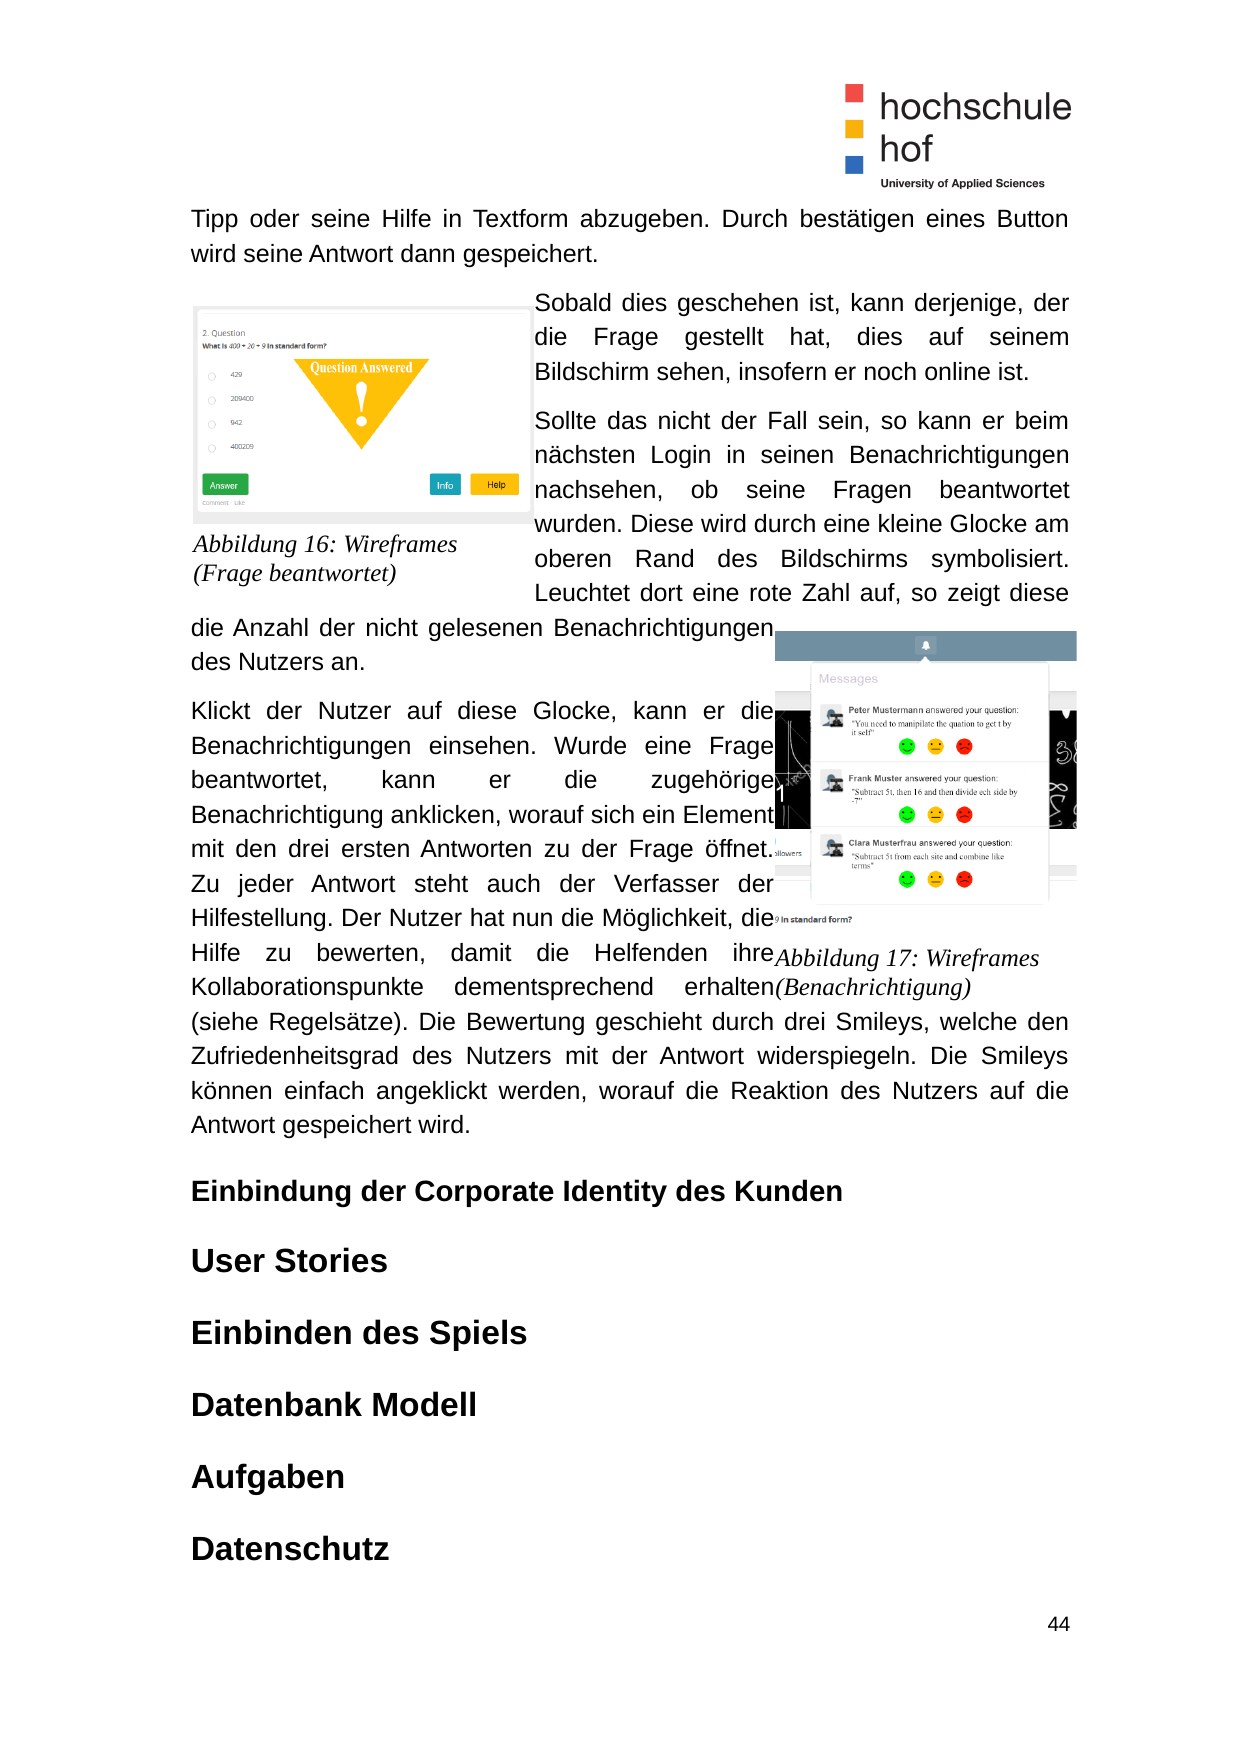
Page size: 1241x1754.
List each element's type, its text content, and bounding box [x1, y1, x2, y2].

text Sobald dies geschehen ist, kann derjenige, der die Frage gestellt hat, dies auf seinem Bildschirm sehen, insofern er noch online ist. [191, 288, 1070, 386]
text Abbildung 16: Wireframes (Frage beantwortet) [193, 524, 534, 587]
text Sollte das nicht der Fall sein, so kann er beim nächsten Login in seinen Benachrichtigungen nachsehen, ob seine Fragen beantwortet wurden. Diese wird durch eine kleine Glocke am oberen Rand des Bildschirms symbolisiert. Leuchtet dort eine rote Zahl auf, so zeigt diese die Anzahl der nicht gelesenen Benachrichtigungen des Nutzers an. [191, 406, 1077, 676]
subtitle Aufgaben [191, 1457, 1070, 1495]
text Abbildung 17: Wireframes (Benachrichtigung) [775, 938, 1077, 1001]
subtitle Einbindung der Corporate Identity des Kunden [191, 1174, 1070, 1207]
text Tipp oder seine Hilfe in Textform abzugeben. Durch bestätigen eines Button wird seine Antwort dann gespeichert. [191, 204, 1070, 268]
subtitle Datenbank Modell [191, 1385, 1070, 1423]
subtitle Einbinden des Spiels [191, 1313, 1070, 1351]
subtitle User Stories [191, 1241, 1070, 1279]
picture [844, 631, 1008, 938]
picture [234, 306, 456, 524]
subtitle Datenschutz [191, 1529, 1070, 1567]
text Klickt der Nutzer auf diese Glocke, kann er die Benachrichtigungen einsehen. Wurde eine Frage beantwortet, kann er die zugehörige Benachrichtigung anklicken, worauf sich ein Element mit den drei ersten Antworten zu der Frage öffnet. Zu jeder Antwort steht auch der Verfasser der Hilfestellung. Der Nutzer hat nun die Möglichkeit, die Hilfe zu bewerten, damit die Helfenden ihre Kollaborationspunkte dementsprechend erhalten (siehe Regelsätze). Die Bewertung geschieht durch drei Smileys, welche den Zufriedenheitsgrad des Nutzers mit der Antwort widerspiegeln. Die Smileys können einfach angeklickt werden, worauf die Reaktion des Nutzers auf die Antwort gespeichert wird. [191, 696, 1070, 1139]
picture [845, 84, 1071, 189]
